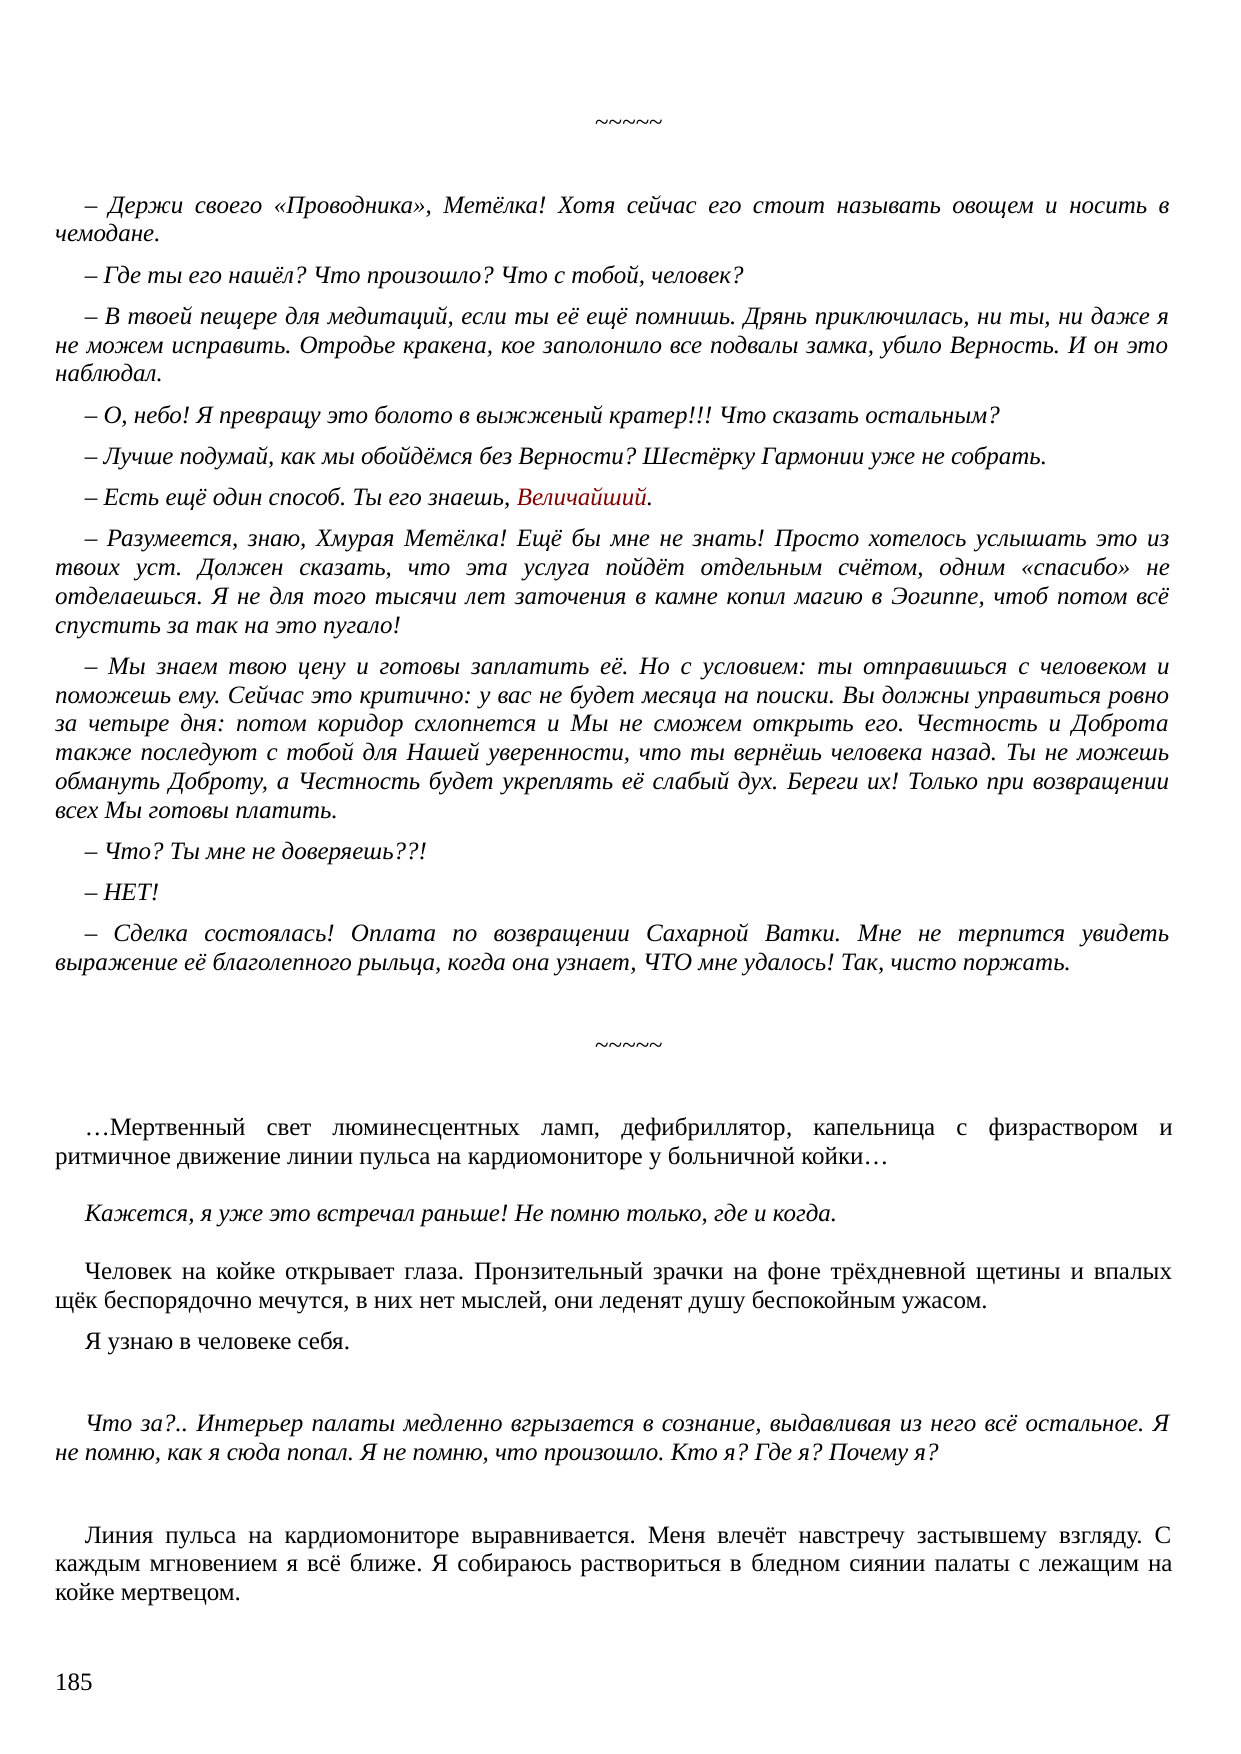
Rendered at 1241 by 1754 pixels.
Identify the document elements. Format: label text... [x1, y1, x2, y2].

text – О, небо! Я превращу это болото в выжженый кратер!!! Что сказать остальным? [55, 400, 1173, 428]
text – В твоей пещере для медитаций, если ты её ещё помнишь. Дрянь приключилась, ни ты, ни даже я не можем исправить. Отродье кракена, кое заполонило все подвалы замка, убило Верность. И он это наблюдал. [55, 301, 1173, 387]
text Кажется, я уже это встречал раньше! Не помню только, где и когда. [55, 1198, 1173, 1227]
text – НЕТ! [55, 877, 1173, 906]
text Линия пульса на кардиомониторе выравнивается. Меня влечёт навстречу застывшему взгляду. С каждым мгновением я всё ближе. Я собираюсь раствориться в бледном сиянии палаты с лежащим на койке мертвецом. [55, 1520, 1173, 1606]
text …Мертвенный свет люминесцентных ламп, дефибриллятор, капельница с физраствором и ритмичное движение линии пульса на кардиомониторе у больничной койки… [55, 1112, 1173, 1170]
text – Разумеется, знаю, Хмурая Метёлка! Ещё бы мне не знать! Просто хотелось услышать это из твоих уст. Должен сказать, что эта услуга пойдёт отдельным счётом, одним «спасибо» не отделаешься. Я не для того тысячи лет заточения в камне копил магию в Эогиппе, чтоб потом всё спустить за так на это пугало! [55, 523, 1173, 638]
text – Лучше подумай, как мы обойдёмся без Верности? Шестёрку Гармонии уже не собрать. [55, 441, 1173, 470]
text – Мы знаем твою цену и готовы заплатить её. Но с условием: ты отправишься с человеком и поможешь ему. Сейчас это критично: у вас не будет месяца на поиски. Вы должны управиться ровно за четыре дня: потом коридор схлопнется и Мы не сможем открыть его. Честность и Доброта также последуют с тобой для Нашей уверенности, что ты вернёшь человека назад. Ты не можешь обмануть Доброту, а Честность будет укреплять её слабый дух. Береги их! Только при возвращении всех Мы готовы платить. [55, 651, 1173, 823]
text – Держи своего «Проводника», Метёлка! Хотя сейчас его стоит называть овощем и носить в чемодане. [55, 190, 1173, 247]
text Человек на койке открывает глаза. Пронзительный зрачки на фоне трёхдневной щетины и впалых щёк беспорядочно мечутся, в них нет мыслей, они леденят душу беспокойным ужасом. [55, 1256, 1173, 1313]
text – Есть ещё один способ. Ты его знаешь, Величайший. [55, 482, 1173, 511]
text – Где ты его нашёл? Что произошло? Что с тобой, человек? [55, 260, 1173, 288]
text ~~~~~ [55, 1030, 1173, 1058]
text Что за?.. Интерьер палаты медленно вгрызается в сознание, выдавливая из него всё остальное. Я не помню, как я сюда попал. Я не помню, что произошло. Кто я? Где я? Почему я? [55, 1408, 1173, 1466]
text ~~~~~ [55, 107, 1173, 136]
text – Что? Ты мне не доверяешь??! [55, 836, 1173, 865]
text – Сделка состоялась! Оплата по возвращении Сахарной Ватки. Мне не терпится увидеть выражение её благолепного рыльца, когда она узнает, ЧТО мне удалось! Так, чисто поржать. [55, 918, 1173, 976]
text Я узнаю в человеке себя. [55, 1326, 1173, 1355]
